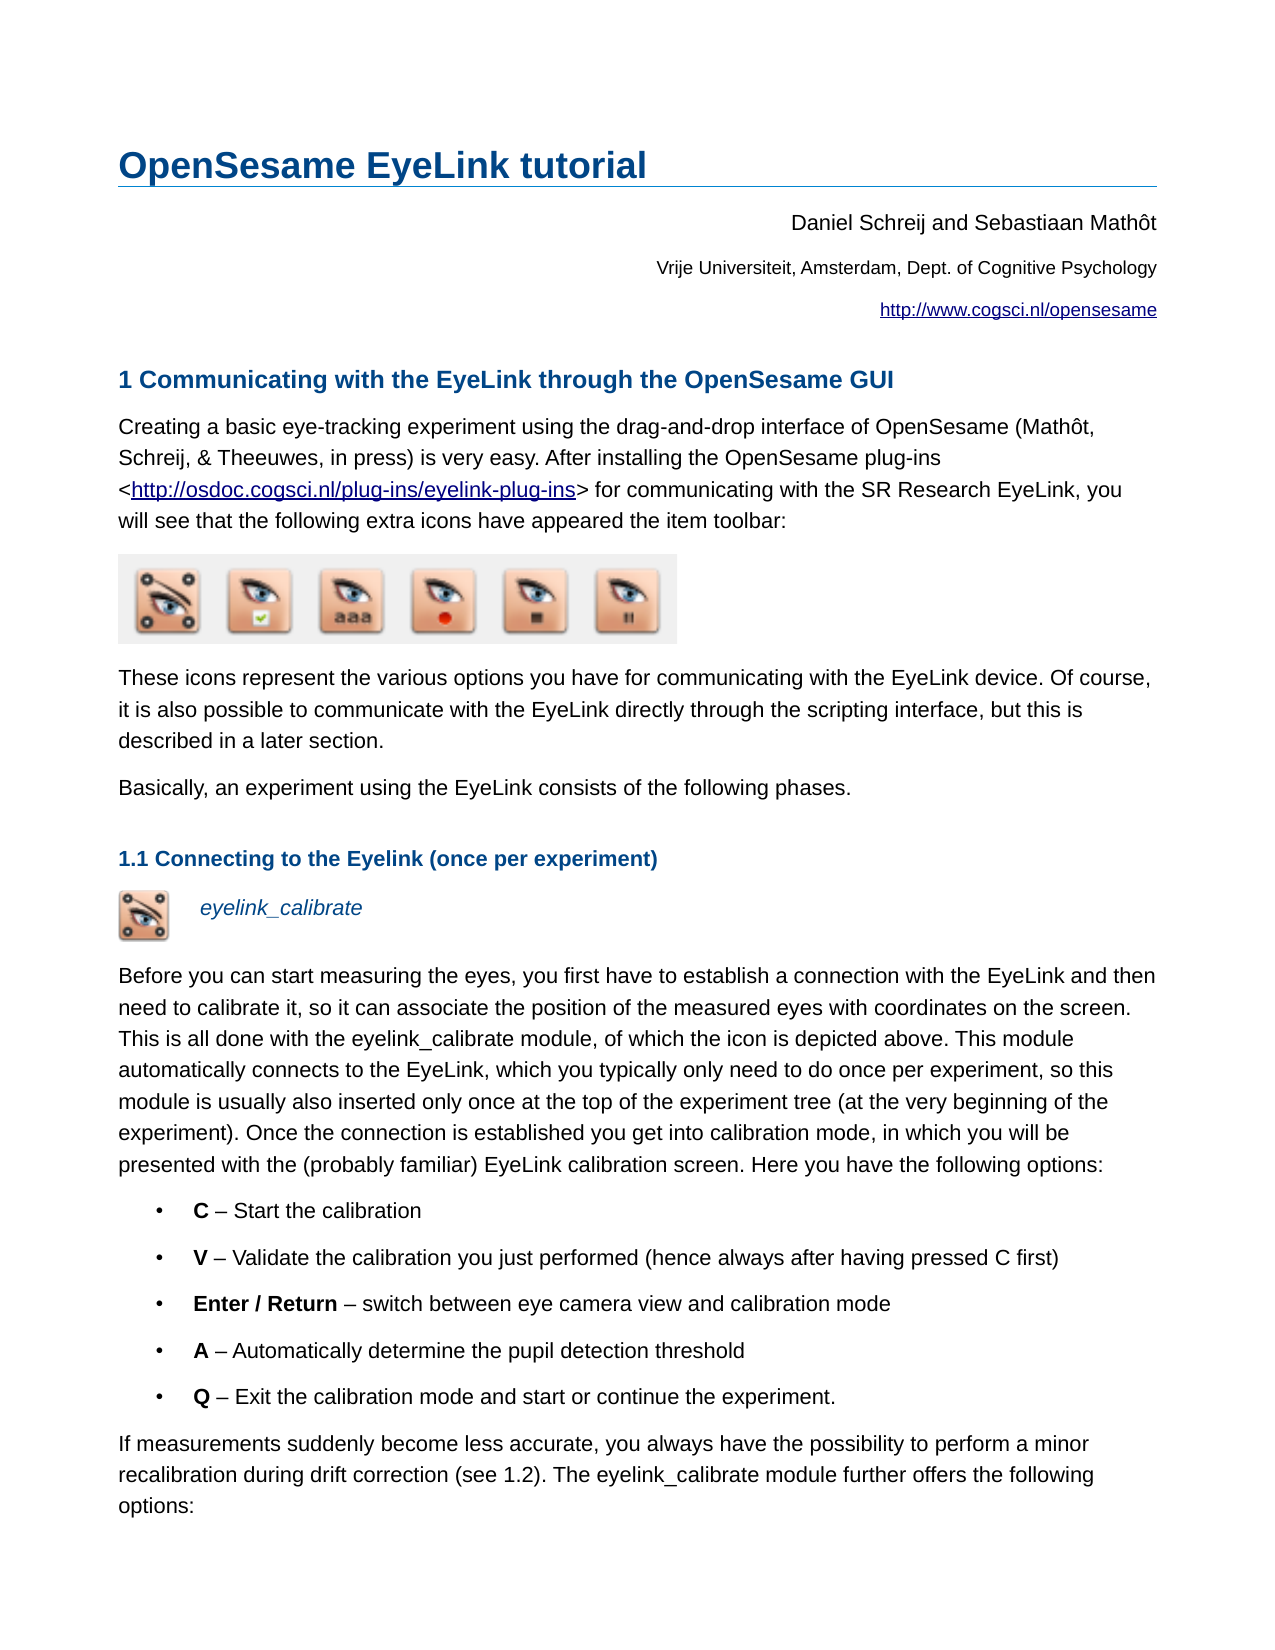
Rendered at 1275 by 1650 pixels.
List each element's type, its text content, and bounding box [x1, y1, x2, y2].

list V – Validate the calibration you just performed (hence always after having pressed C first) [156, 1244, 1157, 1270]
list Q – Exit the calibration mode and start or continue the experiment. [156, 1384, 1157, 1409]
text Basically, an experiment using the EyeLink consists of the following phases. [118, 775, 1157, 800]
text These icons represent the various options you have for communicating with the EyeLink device. Of course, it is also possible to communicate with the EyeLink directly through the scripting interface, but this is described in a later section. [118, 665, 1157, 753]
subtitle Vrije Universiteit, Amsterdam, Dept. of Cognitive Psychology [118, 256, 1157, 278]
subtitle 1 Communicating with the EyeLink through the OpenSesame GUI [118, 365, 1157, 394]
list Enter / Return – switch between eye camera view and calibration mode [156, 1291, 1157, 1316]
text If measurements suddenly become less accurate, you always have the possibility to perform a minor recalibration during drift correction (see 1.2). The eyelink_calibrate module further offers the following options: [118, 1430, 1157, 1518]
subtitle Daniel Schreij and Sebastiaan Mathôt [118, 210, 1157, 235]
list A – Automatically determine the pupil detection threshold [156, 1337, 1157, 1363]
title OpenSesame EyeLink tutorial [118, 143, 1157, 186]
picture [118, 554, 678, 644]
list C – Start the calibration [156, 1198, 1157, 1223]
subtitle 1.1 Connecting to the Eyelink (once per experiment) [118, 846, 1157, 871]
picture [118, 890, 170, 942]
text Before you can start measuring the eyes, you first have to establish a connection with the EyeLink and then need to calibrate it, so it can associate the position of the measured eyes with coordinates on the screen. This is all done with the eyelink_calibrate module, of which the icon is depicted above. This module automatically connects to the EyeLink, which you typically only need to do once per experiment, so this module is usually also inserted only once at the top of the experiment tree (at the very beginning of the experiment). Once the connection is established you get into calibration mode, in which you will be presented with the (probably familiar) EyeLink calibration screen. Here you have the following options: [118, 963, 1157, 1177]
text Creating a basic eye-tracking experiment using the drag-and-drop interface of OpenSesame (Mathôt, Schreij, & Theeuwes, in press) is very easy. After installing the OpenSesame plug-ins <http://osdoc.cogsci.nl/plug-ins/eyelink-plug-ins> for communicating with the SR Research EyeLink, you will see that the following extra icons have appeared the item toolbar: [118, 414, 1157, 533]
subtitle http://www.cogsci.nl/opensesame [118, 298, 1157, 320]
subtitle eyelink_calibrate [170, 890, 1157, 942]
